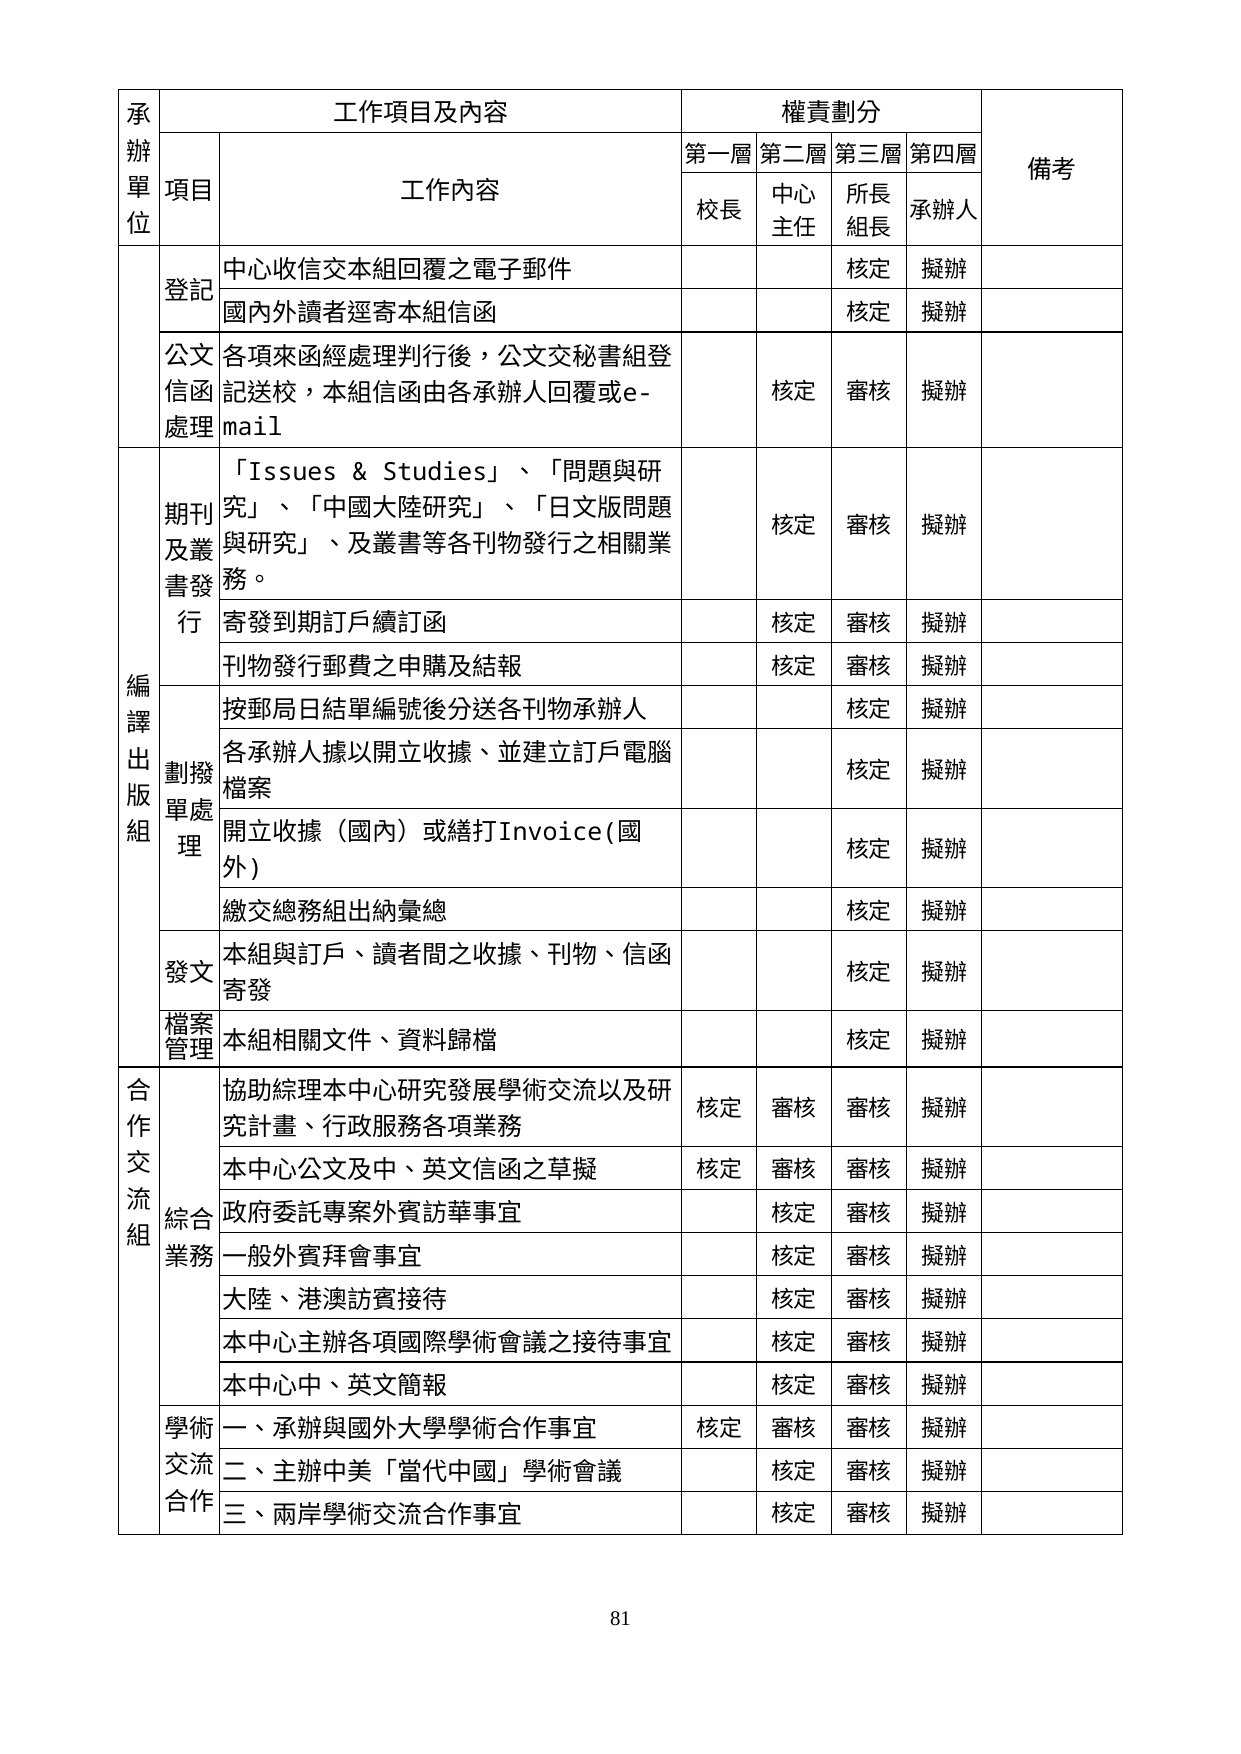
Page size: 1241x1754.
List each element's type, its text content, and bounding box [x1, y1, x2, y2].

table_cell [757, 809, 831, 887]
table_cell 擬辦 [907, 888, 981, 930]
table_cell 公文信函處理 [160, 333, 219, 447]
table_cell 劃撥單處理 [160, 686, 219, 930]
table_cell [682, 686, 756, 728]
table_cell 各承辦人據以開立收據、並建立訂戶電腦檔案 [220, 729, 681, 808]
table_cell 承辦人 [907, 173, 981, 245]
table_cell 第二層 [757, 133, 831, 172]
table_cell 核定 [757, 643, 831, 685]
table_cell 發文 [160, 931, 219, 1009]
table_cell [982, 246, 1122, 288]
table_cell [982, 1319, 1122, 1361]
table_cell 核定 [832, 1011, 906, 1066]
table_cell 核定 [757, 1363, 831, 1404]
table_cell [119, 246, 159, 447]
table_cell [757, 931, 831, 1009]
table_cell [757, 289, 831, 331]
table_cell 核定 [832, 289, 906, 331]
table_cell 「Issues & Studies」、「問題與研究」、「中國大陸研究」、「日文版問題與研究」、及叢書等各刊物發行之相關業務。 [220, 448, 681, 599]
table_cell 一般外賓拜會事宜 [220, 1233, 681, 1275]
table_cell [982, 1233, 1122, 1275]
table_cell [682, 1011, 756, 1066]
table_cell 中心收信交本組回覆之電子郵件 [220, 246, 681, 288]
table_cell 核定 [832, 246, 906, 288]
table_cell [982, 1449, 1122, 1491]
table_cell 審核 [757, 1068, 831, 1146]
table_cell 核定 [757, 448, 831, 599]
table_cell [982, 1276, 1122, 1318]
table_cell 繳交總務組出納彙總 [220, 888, 681, 930]
table_cell 審核 [832, 1319, 906, 1361]
table_cell 核定 [757, 1233, 831, 1275]
table_cell [757, 729, 831, 808]
table_cell [682, 931, 756, 1009]
table_cell [982, 448, 1122, 599]
table_cell [757, 888, 831, 930]
table_cell [982, 1406, 1122, 1448]
table_cell 擬辦 [907, 1319, 981, 1361]
table_cell 擬辦 [907, 1492, 981, 1534]
table_cell 審核 [832, 448, 906, 599]
table_cell [682, 448, 756, 599]
table_cell [682, 246, 756, 288]
table_cell 審核 [832, 1492, 906, 1534]
table_cell 核定 [682, 1406, 756, 1448]
table_cell 期刊及叢書發行 [160, 448, 219, 685]
table_cell 審核 [832, 1406, 906, 1448]
table_cell 擬辦 [907, 1011, 981, 1066]
table_cell [682, 1233, 756, 1275]
table_cell [982, 643, 1122, 685]
table_cell 審核 [832, 1276, 906, 1318]
table_cell 審核 [832, 1190, 906, 1232]
table_cell 核定 [832, 686, 906, 728]
table_cell 審核 [832, 600, 906, 642]
table_cell 審核 [757, 1147, 831, 1189]
table_cell [682, 1363, 756, 1404]
table_cell 所長 組長 [832, 173, 906, 245]
table_cell [982, 1068, 1122, 1146]
table_cell 本中心中、英文簡報 [220, 1363, 681, 1404]
table_cell 政府委託專案外賓訪華事宜 [220, 1190, 681, 1232]
table_cell 核定 [832, 809, 906, 887]
table_cell [682, 729, 756, 808]
table_cell 核定 [832, 888, 906, 930]
table_cell 擬辦 [907, 289, 981, 331]
table_cell 項目 [160, 133, 219, 245]
table_cell 擬辦 [907, 448, 981, 599]
table_cell [682, 1276, 756, 1318]
table_cell [982, 888, 1122, 930]
table_cell 二、主辦中美「當代中國」學術會議 [220, 1449, 681, 1491]
table_cell 擬辦 [907, 1406, 981, 1448]
table_cell [982, 931, 1122, 1009]
table_cell 第四層 [907, 133, 981, 172]
table_cell 核定 [682, 1068, 756, 1146]
table_cell 一、承辦與國外大學學術合作事宜 [220, 1406, 681, 1448]
table_cell 審核 [832, 1363, 906, 1404]
table_cell 編譯出版組 [119, 448, 159, 1066]
table_cell 第一層 [682, 133, 756, 172]
table_cell 核定 [757, 600, 831, 642]
table_cell 檔案管理 [160, 1011, 219, 1066]
table_cell 擬辦 [907, 1449, 981, 1491]
table_cell 審核 [832, 333, 906, 447]
table_cell [982, 809, 1122, 887]
table_header 承辦單位 [119, 90, 159, 245]
table_cell 綜合業務 [160, 1068, 219, 1404]
table_cell [682, 809, 756, 887]
table_cell [757, 246, 831, 288]
table_cell [757, 1011, 831, 1066]
table_cell 擬辦 [907, 246, 981, 288]
table_cell [682, 1449, 756, 1491]
table_cell 核定 [757, 1492, 831, 1534]
table_cell [982, 1190, 1122, 1232]
table_cell 擬辦 [907, 643, 981, 685]
table_cell 按郵局日結單編號後分送各刊物承辦人 [220, 686, 681, 728]
table_cell 本中心主辦各項國際學術會議之接待事宜 [220, 1319, 681, 1361]
table_cell 登記 [160, 246, 219, 331]
table_cell 合作交流組 [119, 1068, 159, 1534]
table_cell 寄發到期訂戶續訂函 [220, 600, 681, 642]
table_cell 擬辦 [907, 1068, 981, 1146]
table_cell 審核 [832, 643, 906, 685]
table_cell [682, 1492, 756, 1534]
table_cell [682, 333, 756, 447]
table_cell 擬辦 [907, 1147, 981, 1189]
table_cell 擬辦 [907, 1276, 981, 1318]
table_cell 核定 [757, 333, 831, 447]
table_cell 擬辦 [907, 729, 981, 808]
table_cell 第三層 [832, 133, 906, 172]
table_cell 擬辦 [907, 809, 981, 887]
table_cell 審核 [832, 1233, 906, 1275]
table_header 備考 [982, 90, 1122, 245]
table_cell [757, 686, 831, 728]
table_cell 擬辦 [907, 1233, 981, 1275]
table_cell 協助綜理本中心研究發展學術交流以及研究計畫、行政服務各項業務 [220, 1068, 681, 1146]
table_cell 擬辦 [907, 1190, 981, 1232]
table_cell 各項來函經處理判行後，公文交秘書組登記送校，本組信函由各承辦人回覆或e-mail [220, 333, 681, 447]
table_cell [982, 729, 1122, 808]
table_cell 擬辦 [907, 686, 981, 728]
table_header 權責劃分 [682, 90, 981, 132]
table_cell 工作內容 [220, 133, 681, 245]
table_cell 核定 [757, 1190, 831, 1232]
table_cell 國內外讀者逕寄本組信函 [220, 289, 681, 331]
table_cell 本中心公文及中、英文信函之草擬 [220, 1147, 681, 1189]
table_cell [982, 1363, 1122, 1404]
table_cell [982, 1492, 1122, 1534]
table_cell 擬辦 [907, 931, 981, 1009]
table_cell 本組與訂戶、讀者間之收據、刊物、信函寄發 [220, 931, 681, 1009]
table_cell 刊物發行郵費之申購及結報 [220, 643, 681, 685]
table_cell [682, 888, 756, 930]
table_cell [682, 600, 756, 642]
table_cell [682, 643, 756, 685]
table_cell [982, 1147, 1122, 1189]
table_cell 核定 [832, 931, 906, 1009]
table_cell [982, 1011, 1122, 1066]
table_cell [682, 289, 756, 331]
table_cell [682, 1190, 756, 1232]
table_cell 審核 [757, 1406, 831, 1448]
table_cell 學術交流合作 [160, 1406, 219, 1534]
table_cell 三、兩岸學術交流合作事宜 [220, 1492, 681, 1534]
table_cell 核定 [757, 1276, 831, 1318]
table_cell 擬辦 [907, 600, 981, 642]
table_cell 本組相關文件、資料歸檔 [220, 1011, 681, 1066]
table_cell 核定 [757, 1449, 831, 1491]
table_cell 核定 [757, 1319, 831, 1361]
table_cell 校長 [682, 173, 756, 245]
table_cell [982, 600, 1122, 642]
table_cell [982, 289, 1122, 331]
table_cell [982, 686, 1122, 728]
table_cell 大陸、港澳訪賓接待 [220, 1276, 681, 1318]
table_cell 擬辦 [907, 1363, 981, 1404]
table_cell 審核 [832, 1147, 906, 1189]
table_cell 審核 [832, 1449, 906, 1491]
table_cell 開立收據（國內）或繕打Invoice(國外) [220, 809, 681, 887]
table_cell 審核 [832, 1068, 906, 1146]
table_cell 擬辦 [907, 333, 981, 447]
table_cell [682, 1319, 756, 1361]
table_header 工作項目及內容 [160, 90, 681, 132]
table_cell 核定 [832, 729, 906, 808]
table_cell [982, 333, 1122, 447]
table_cell 中心 主任 [757, 173, 831, 245]
table_cell 核定 [682, 1147, 756, 1189]
